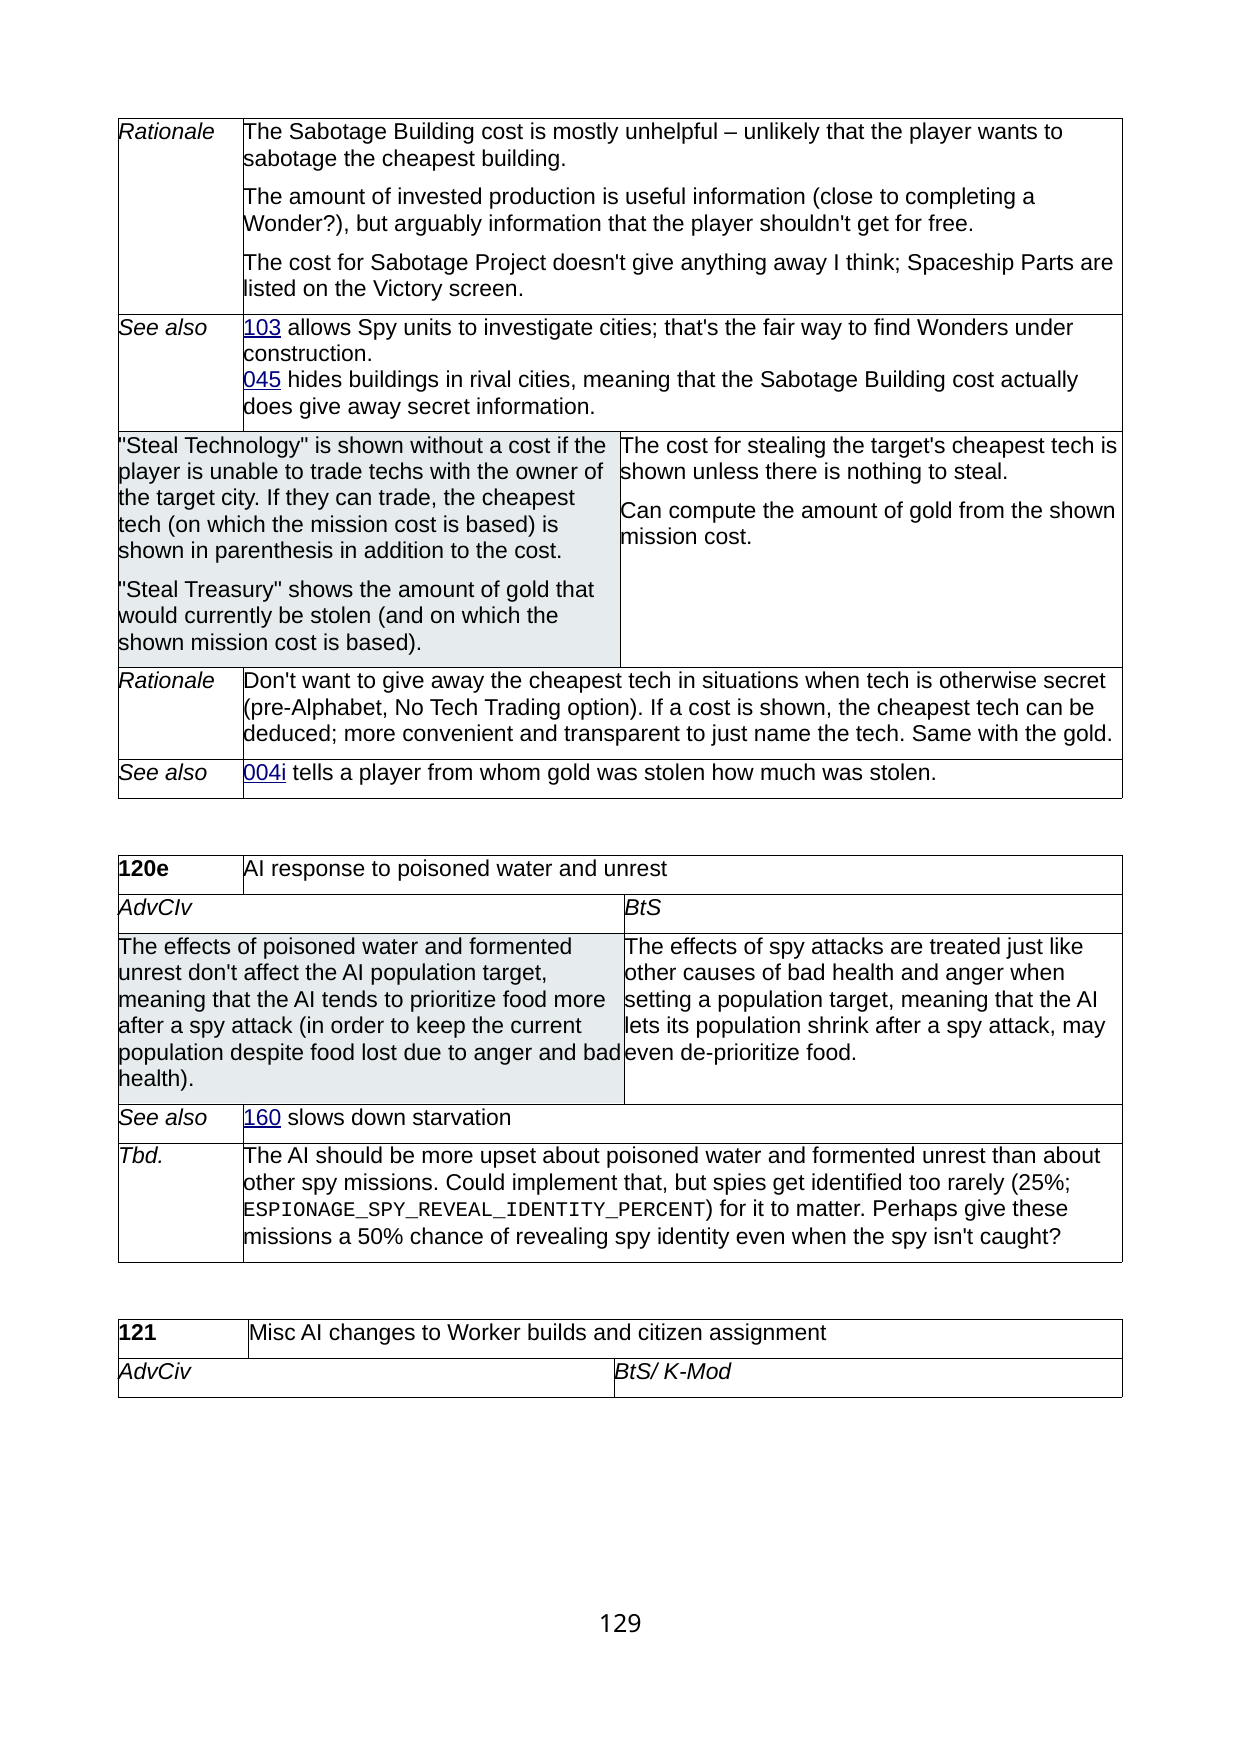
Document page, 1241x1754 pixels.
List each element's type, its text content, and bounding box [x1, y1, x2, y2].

table_cell Rationale [119, 668, 243, 759]
table_cell Don't want to give away the cheapest tech in situations when tech is otherwise secret (pre-Alphabet, No Tech Trading option). If a cost is shown, the cheapest tech can be deduced; more convenient and transparent to just name the tech. Same with the gold. [244, 668, 1122, 759]
table_cell The Sabotage Building cost is mostly unhelpful – unlikely that the player wants to sabotage the cheapest building. The amount of invested production is useful information (close to completing a Wonder?), but arguably information that the player shouldn't get for free. The cost for Sabotage Project doesn't give anything away I think; Spaceship Parts are listed on the Victory screen. [244, 119, 1122, 313]
table_cell See also [119, 315, 243, 431]
table_header Misc AI changes to Worker builds and citizen assignment [249, 1320, 1122, 1358]
table_cell The cost for stealing the target's cheapest tech is shown unless there is nothing to steal. Can compute the amount of gold from the shown mission cost. [621, 432, 1122, 667]
table_cell 004i tells a player from whom gold was stolen how much was stolen. [244, 760, 1122, 798]
table_cell 160 slows down starvation [244, 1105, 1122, 1142]
table_cell "Steal Technology" is shown without a cost if the player is unable to trade techs with the owner of the target city. If they can trade, the cheapest tech (on which the mission cost is based) is shown in parenthesis in addition to the cost. "Steal Treasury" shows the amount of gold that would currently be stolen (and on which the shown mission cost is based). [119, 432, 620, 667]
table_header AI response to poisoned water and unrest [244, 856, 1122, 894]
table_header 121 [119, 1320, 248, 1358]
table_cell 103 allows Spy units to investigate cities; that's the fair way to find Wonders under construction. 045 hides buildings in rival cities, meaning that the Sabotage Building cost actually does give away secret information. [244, 315, 1122, 431]
table_cell BtS/ K-Mod [615, 1359, 1122, 1397]
table_cell AdvCIv [119, 895, 624, 933]
table_header 120e [119, 856, 243, 894]
table_cell AdvCiv [119, 1359, 614, 1397]
table_cell The AI should be more upset about poisoned water and formented unrest than about other spy missions. Could implement that, but spies get identified too rarely (25%; ESPIONAGE_SPY_REVEAL_IDENTITY_PERCENT) for it to matter. Perhaps give these missions a 50% chance of revealing spy identity even when the spy isn't caught? [244, 1144, 1122, 1262]
table_cell Tbd. [119, 1144, 243, 1262]
table_cell The effects of poisoned water and formented unrest don't affect the AI population target, meaning that the AI tends to prioritize food more after a spy attack (in order to keep the current population despite food lost due to anger and bad health). [119, 934, 624, 1103]
table_cell Rationale [119, 119, 243, 313]
table_cell See also [119, 760, 243, 798]
table_cell BtS [625, 895, 1122, 933]
table_cell See also [119, 1105, 243, 1142]
table_cell The effects of spy attacks are treated just like other causes of bad health and anger when setting a population target, meaning that the AI lets its population shrink after a spy attack, may even de-prioritize food. [625, 934, 1122, 1103]
